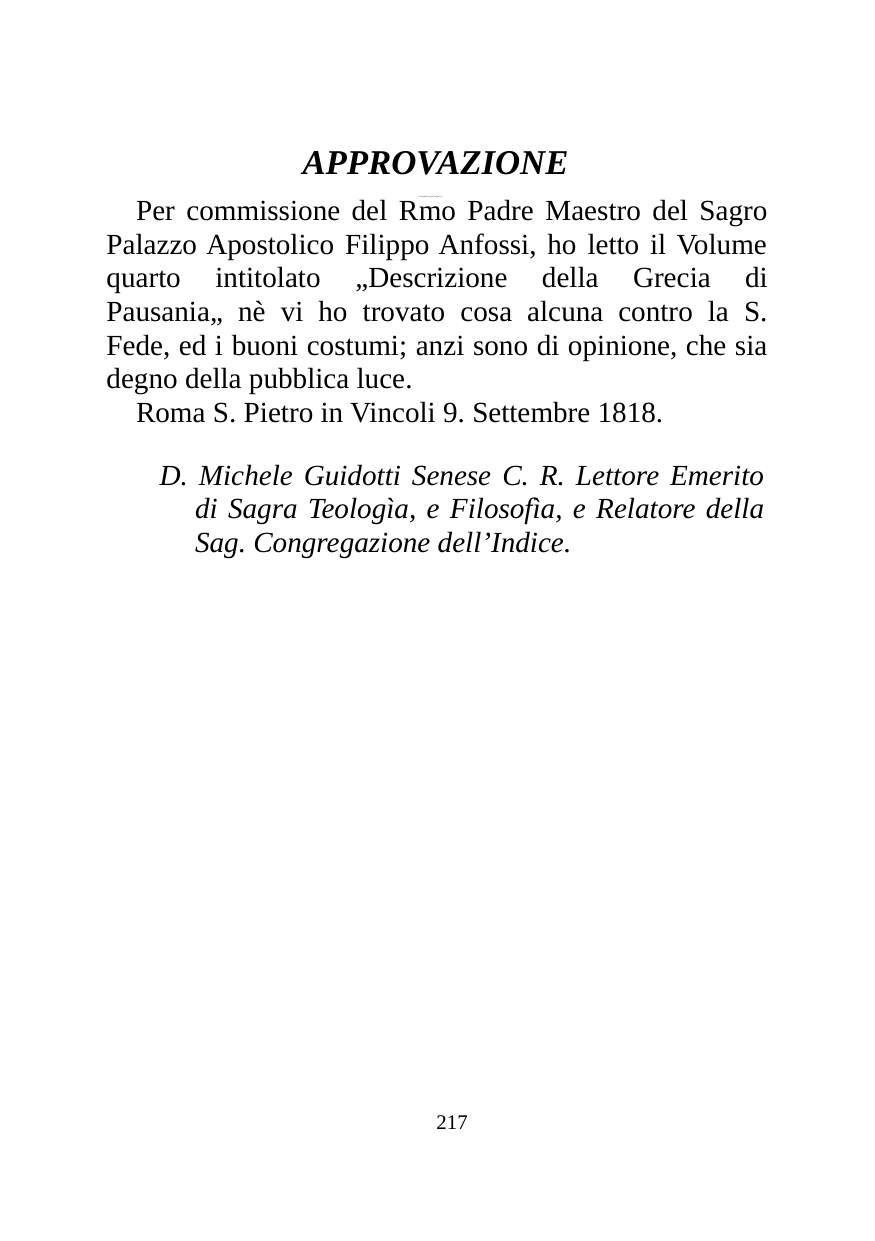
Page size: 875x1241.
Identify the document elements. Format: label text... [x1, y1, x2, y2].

text Per commissione del Rmo Padre Maestro del Sagro Palazzo Apostolico Filippo Anfossi, ho letto il Volume quarto intitolato „Descrizione della Grecia di Pausania„ nè vi ho trovato cosa alcuna contro la S. Fede, ed i buoni costumi; anzi sono di opinione, che sia degno della pubblica luce. [106, 193, 768, 395]
subtitle APPROVAZIONE [106, 142, 768, 182]
text Roma S. Pietro in Vincoli 9. Settembre 1818. [106, 395, 768, 428]
text D. Michele Guidotti Senese C. R. Lettore Emerito di Sagra Teologìa, e Filosofìa, e Relatore della Sag. Congregazione dell’Indice. [159, 458, 768, 558]
